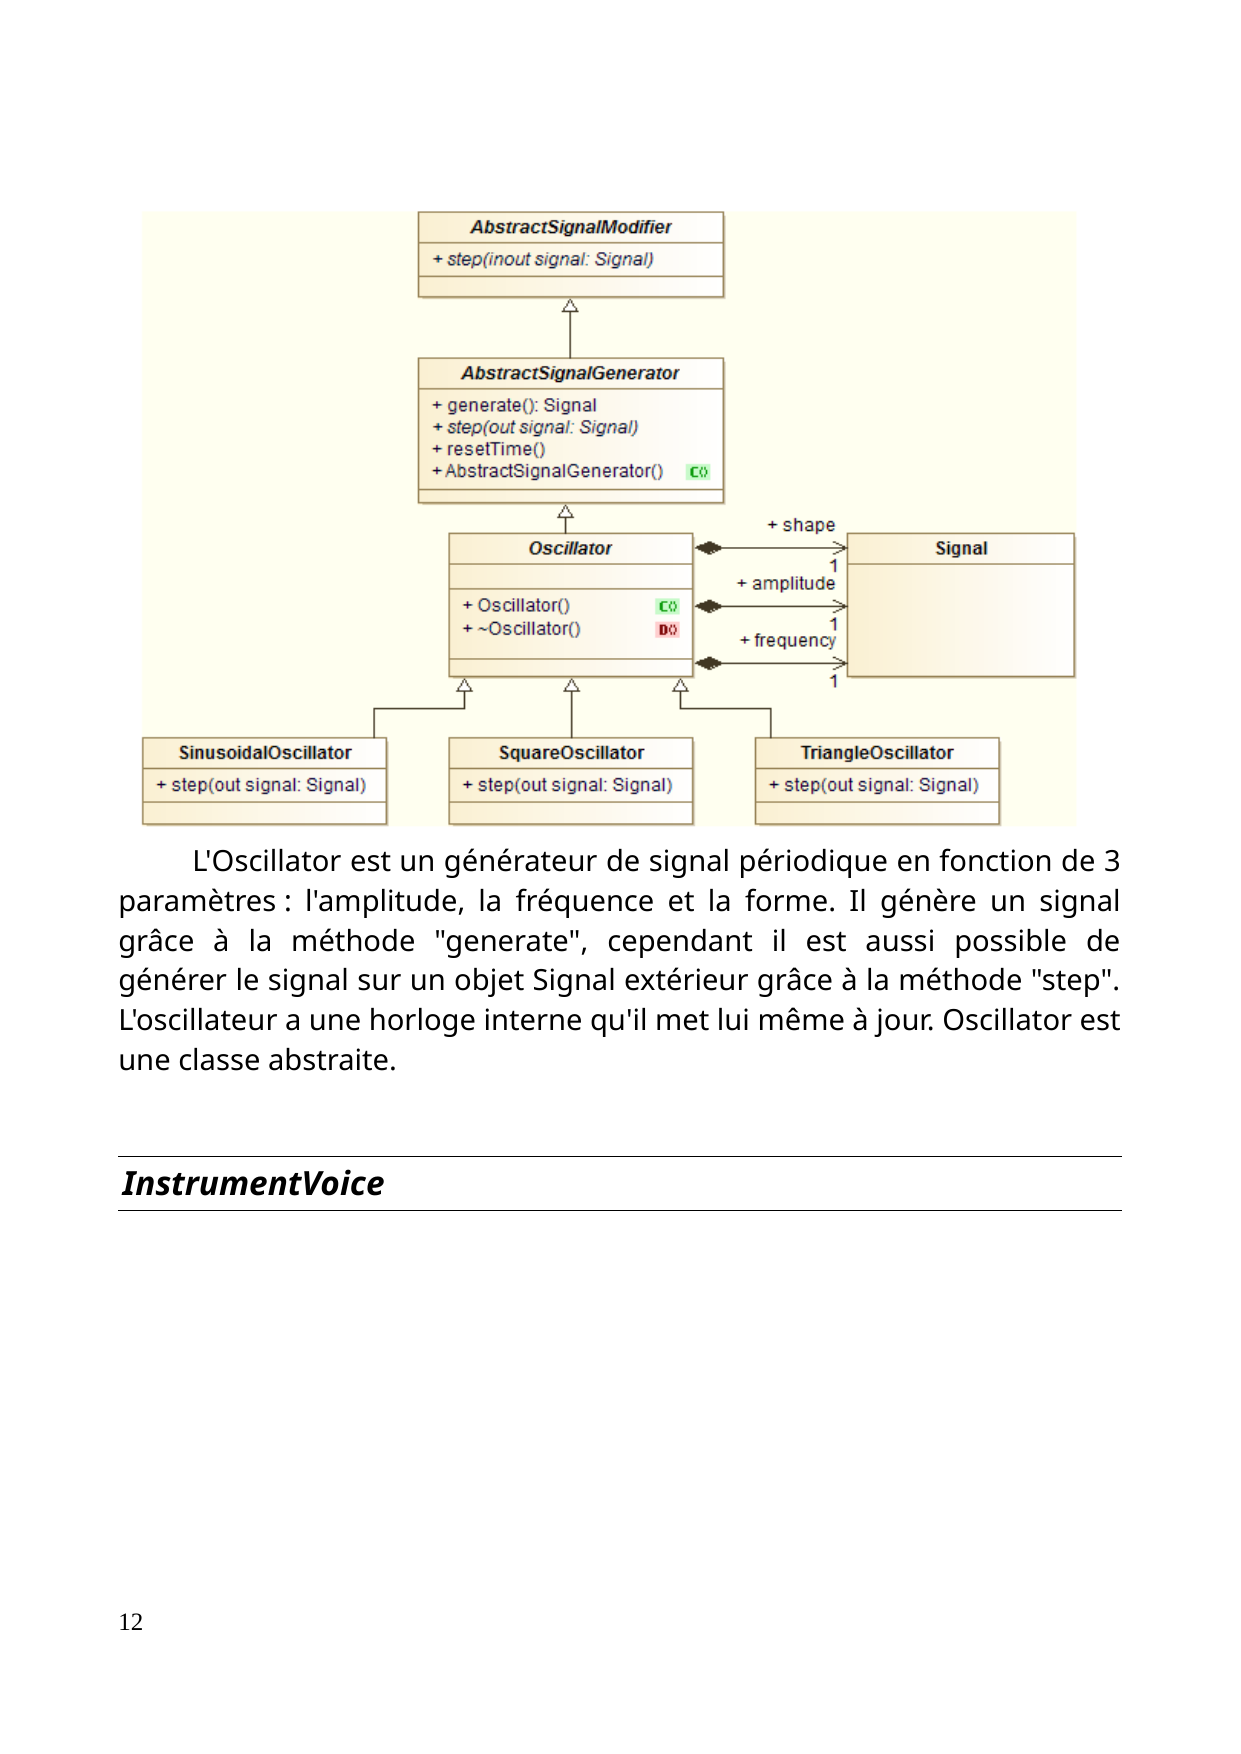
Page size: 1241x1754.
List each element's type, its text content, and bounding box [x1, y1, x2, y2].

text L'Oscillator est un générateur de signal périodique en fonction de 3 paramètres : l'amplitude, la fréquence et la forme. Il génère un signal grâce à la méthode "generate", cependant il est aussi possible de générer le signal sur un objet Signal extérieur grâce à la méthode "step". L'oscillateur a une horloge interne qu'il met lui même à jour. Oscillator est une classe abstraite. [118, 176, 1122, 1079]
picture [127, 197, 1092, 841]
text InstrumentVoice [118, 1157, 1122, 1210]
